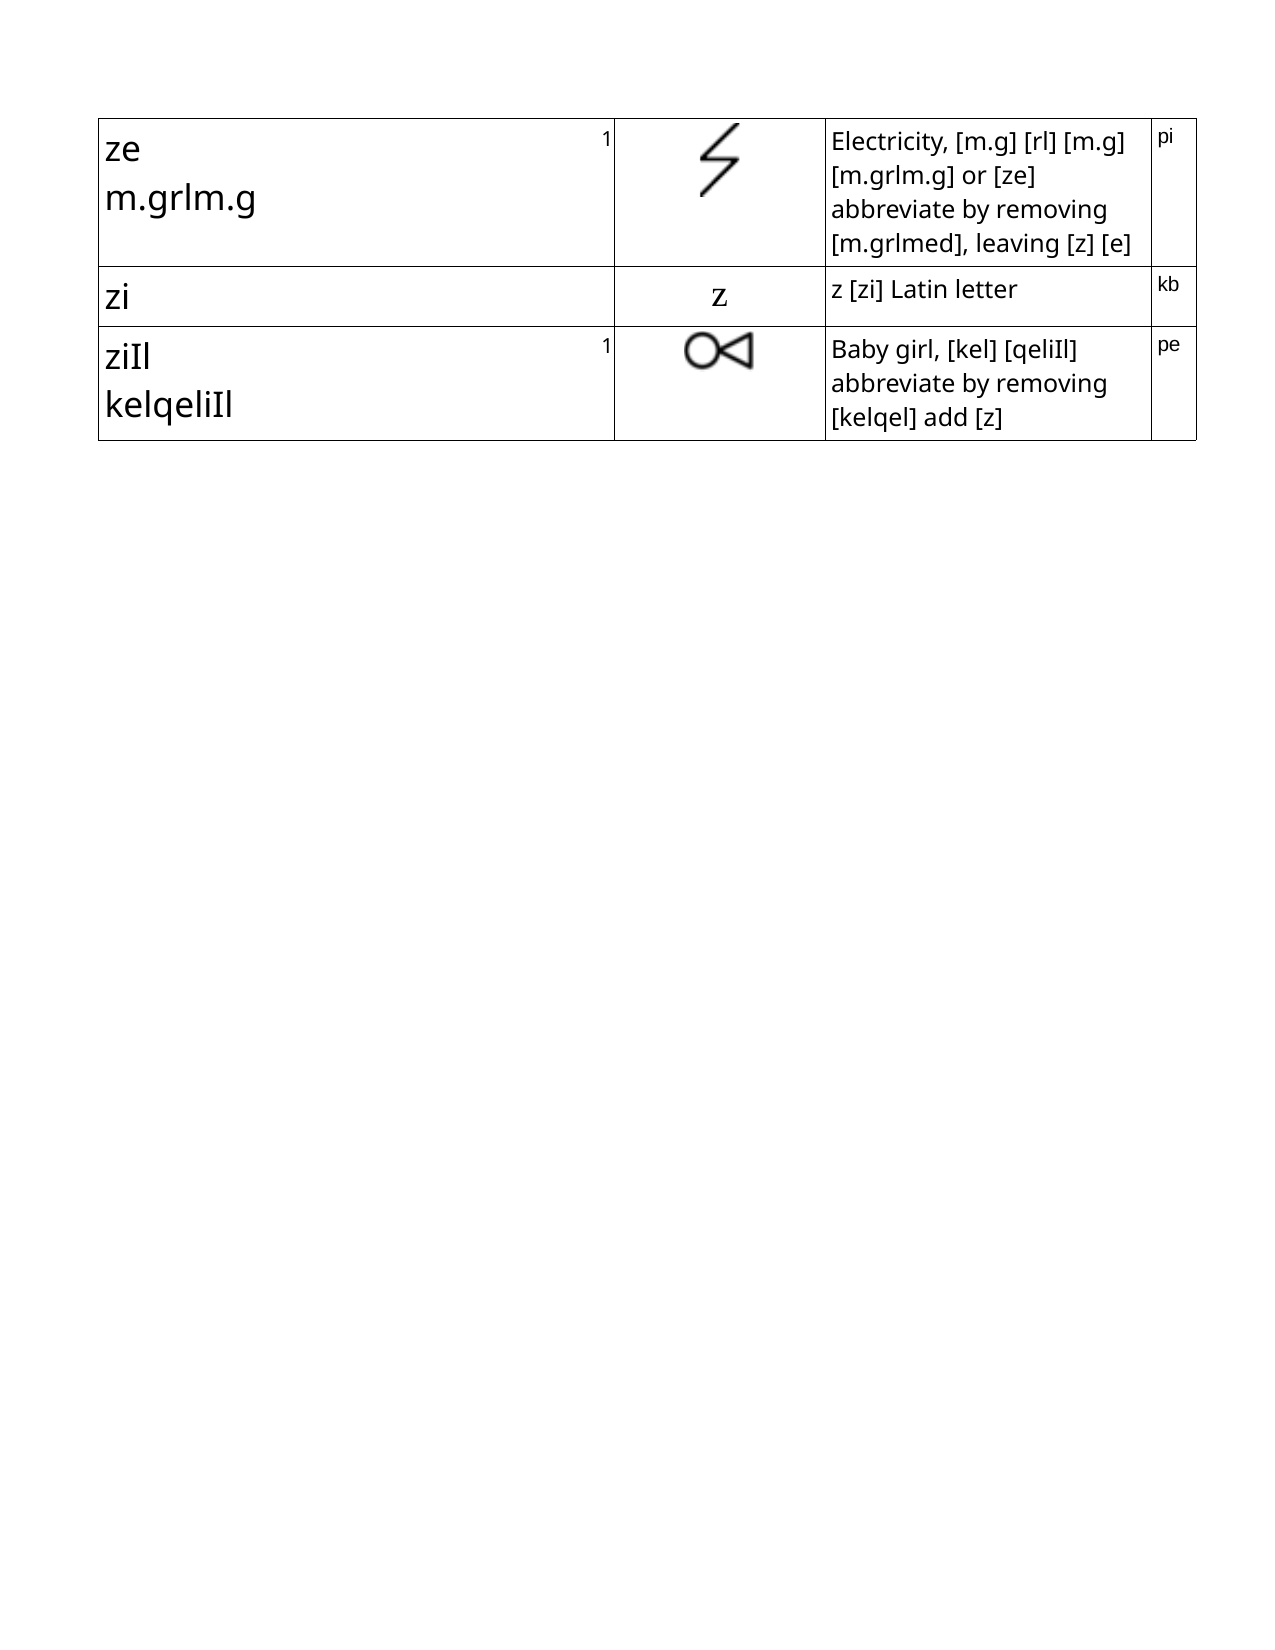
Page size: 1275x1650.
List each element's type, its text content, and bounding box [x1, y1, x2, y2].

table_cell 1 [595, 327, 614, 439]
table_cell z [zi] Latin letter [826, 267, 1151, 326]
table_cell ze m.grlm.g [99, 119, 595, 266]
table_cell Electricity, [m.g] [rl] [m.g] [m.grlm.g] or [ze] abbreviate by removing [m.grlmed], leaving [z] [e] [826, 119, 1151, 266]
table_cell [615, 119, 825, 266]
table_cell pe [1152, 327, 1196, 439]
table_cell zi [99, 267, 595, 326]
table_cell 1 [595, 119, 614, 266]
table_cell ziIl kelqeliIl [99, 327, 595, 439]
table_cell kb [1152, 267, 1196, 326]
table_cell [595, 267, 614, 326]
picture [699, 123, 740, 197]
picture [684, 331, 755, 372]
table_cell pi [1152, 119, 1196, 266]
table_cell [615, 327, 825, 439]
table_cell z [615, 267, 825, 326]
table_cell Baby girl, [kel] [qeliIl] abbreviate by removing [kelqel] add [z] [826, 327, 1151, 439]
